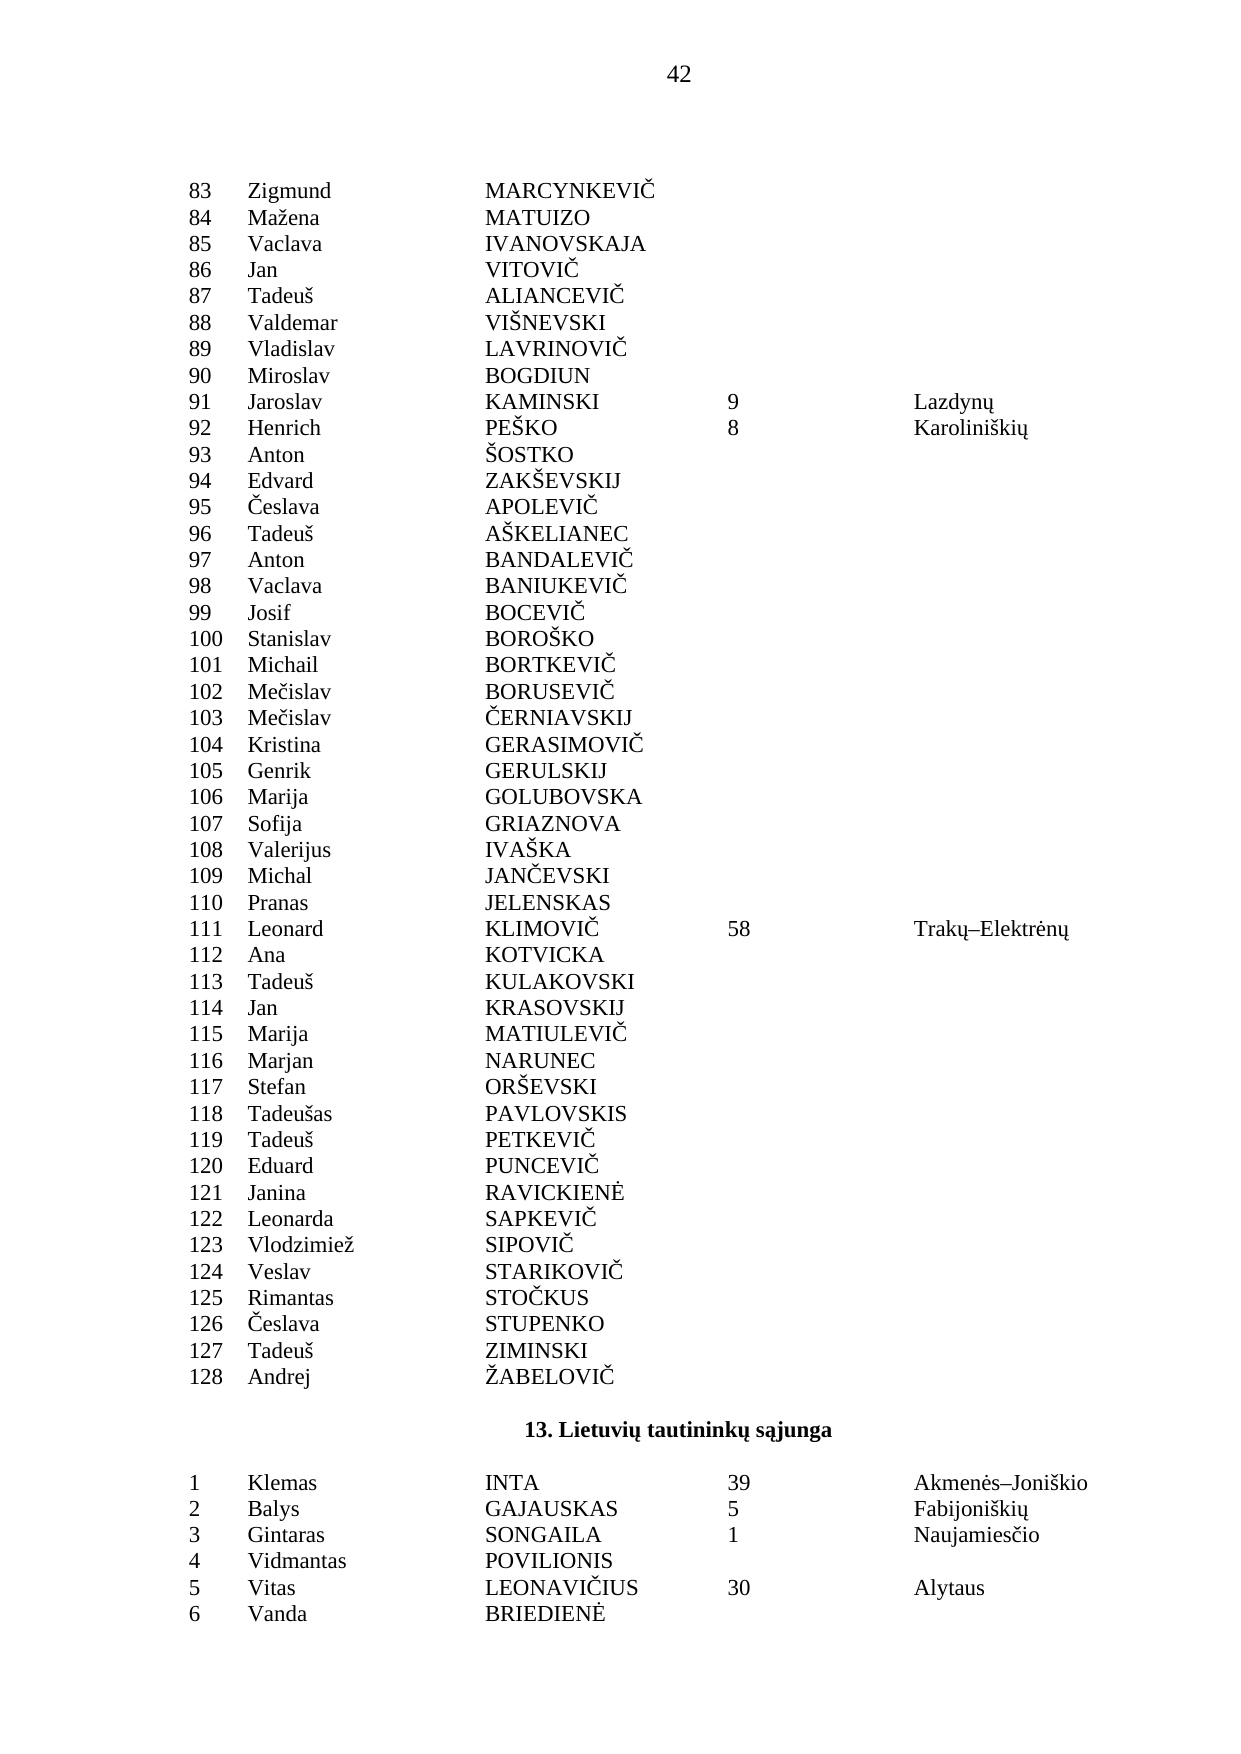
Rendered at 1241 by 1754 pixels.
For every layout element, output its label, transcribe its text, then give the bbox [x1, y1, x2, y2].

table_cell BOROŠKO [474, 625, 716, 652]
table_cell [903, 810, 1179, 836]
table_cell [903, 1310, 1179, 1337]
table_cell Leonarda [236, 1205, 473, 1231]
table_cell [903, 546, 1179, 572]
table_cell [716, 1442, 902, 1468]
table_cell Tadeuš [236, 968, 473, 994]
table_cell [903, 1363, 1179, 1389]
table_cell MATIULEVIČ [474, 1021, 716, 1047]
table_cell VIŠNEVSKI [474, 309, 716, 335]
table_cell Marjan [236, 1047, 473, 1073]
table_cell [903, 177, 1179, 203]
table_cell [716, 309, 902, 335]
table_cell INTA [474, 1469, 716, 1495]
table_cell Edvard [236, 467, 473, 493]
table_cell RAVICKIENĖ [474, 1179, 716, 1205]
table_cell Fabijoniškių [903, 1495, 1179, 1521]
table_cell 98 [177, 573, 236, 599]
table_cell [903, 1258, 1179, 1284]
table_cell 88 [177, 309, 236, 335]
table_cell Česlava [236, 494, 473, 520]
table_cell [716, 1126, 902, 1152]
table_cell Vanda [236, 1600, 473, 1627]
table_cell GOLUBOVSKA [474, 783, 716, 810]
table_cell Pranas [236, 889, 473, 915]
table_cell [903, 652, 1179, 678]
table_cell Jan [236, 256, 473, 283]
table_cell Balys [236, 1495, 473, 1521]
table_cell 90 [177, 362, 236, 388]
table_cell [716, 1548, 902, 1574]
table_cell Stefan [236, 1073, 473, 1099]
table_cell [903, 889, 1179, 915]
table_cell [903, 441, 1179, 467]
table_cell 2 [177, 1495, 236, 1521]
table_cell [903, 1100, 1179, 1126]
table_cell 83 [177, 177, 236, 203]
table_cell [903, 1390, 1179, 1416]
table_cell 13. Lietuvių tautininkų sąjunga [177, 1416, 1179, 1442]
table_cell Trakų–Elektrėnų [903, 915, 1179, 941]
table_cell [716, 783, 902, 810]
table_cell LAVRINOVIČ [474, 335, 716, 362]
table_cell 39 [716, 1469, 902, 1495]
table_cell 1 [177, 1469, 236, 1495]
table_cell [903, 1442, 1179, 1468]
table_cell Veslav [236, 1258, 473, 1284]
table_cell [903, 335, 1179, 362]
table_cell [903, 1152, 1179, 1179]
table_cell Mažena [236, 204, 473, 230]
table_cell ČERNIAVSKIJ [474, 704, 716, 731]
table_cell 118 [177, 1100, 236, 1126]
table_cell Vaclava [236, 230, 473, 256]
table_cell ZAKŠEVSKIJ [474, 467, 716, 493]
table_cell 114 [177, 994, 236, 1021]
table_cell [716, 494, 902, 520]
table_cell [716, 1310, 902, 1337]
table_cell KULAKOVSKI [474, 968, 716, 994]
table_cell Leonard [236, 915, 473, 941]
table_cell [716, 678, 902, 704]
table_cell [716, 994, 902, 1021]
table_cell 3 [177, 1521, 236, 1548]
table_cell [716, 757, 902, 783]
table_cell Vidmantas [236, 1548, 473, 1574]
table_cell [903, 520, 1179, 546]
table_cell MARCYNKEVIČ [474, 177, 716, 203]
table_cell Vitas [236, 1574, 473, 1600]
table_cell KAMINSKI [474, 388, 716, 414]
table_cell [716, 441, 902, 467]
table_cell 5 [177, 1574, 236, 1600]
table_cell Josif [236, 599, 473, 625]
table_cell Karoliniškių [903, 414, 1179, 441]
table_cell 122 [177, 1205, 236, 1231]
table_cell 6 [177, 1600, 236, 1627]
table_cell PETKEVIČ [474, 1126, 716, 1152]
table_cell [716, 230, 902, 256]
table_cell Mečislav [236, 704, 473, 731]
table_cell Henrich [236, 414, 473, 441]
table_cell 117 [177, 1073, 236, 1099]
table_cell [716, 836, 902, 862]
table_cell Kristina [236, 731, 473, 757]
table_cell Miroslav [236, 362, 473, 388]
table_cell 84 [177, 204, 236, 230]
table_cell [903, 1179, 1179, 1205]
table_cell [903, 362, 1179, 388]
table_cell Jan [236, 994, 473, 1021]
table_cell PUNCEVIČ [474, 1152, 716, 1179]
table_cell [903, 704, 1179, 731]
table_cell 87 [177, 283, 236, 309]
table_cell Tadeušas [236, 1100, 473, 1126]
table_cell Vladislav [236, 335, 473, 362]
table_cell [716, 731, 902, 757]
table_cell SAPKEVIČ [474, 1205, 716, 1231]
table_cell Sofija [236, 810, 473, 836]
table_cell Janina [236, 1179, 473, 1205]
table_cell GERASIMOVIČ [474, 731, 716, 757]
table_cell [903, 1047, 1179, 1073]
table_cell 95 [177, 494, 236, 520]
table_cell Anton [236, 546, 473, 572]
table_cell Zigmund [236, 177, 473, 203]
table_cell 108 [177, 836, 236, 862]
table_cell [903, 1126, 1179, 1152]
table_cell [903, 941, 1179, 968]
table_cell 124 [177, 1258, 236, 1284]
table_cell BANIUKEVIČ [474, 573, 716, 599]
table_cell [903, 757, 1179, 783]
table_cell 4 [177, 1548, 236, 1574]
table_cell ŠOSTKO [474, 441, 716, 467]
table_cell 1 [716, 1521, 902, 1548]
table_cell GRIAZNOVA [474, 810, 716, 836]
table_cell Andrej [236, 1363, 473, 1389]
table_cell 107 [177, 810, 236, 836]
table_cell 110 [177, 889, 236, 915]
table_cell Marija [236, 783, 473, 810]
table_cell Tadeuš [236, 1337, 473, 1363]
table_cell [716, 1205, 902, 1231]
table_cell [177, 1390, 236, 1416]
table_cell GAJAUSKAS [474, 1495, 716, 1521]
table_cell [903, 467, 1179, 493]
table_cell [903, 256, 1179, 283]
table_cell Marija [236, 1021, 473, 1047]
table_cell [903, 1231, 1179, 1258]
table_cell BORUSEVIČ [474, 678, 716, 704]
table_cell [903, 836, 1179, 862]
table_cell [716, 1600, 902, 1627]
table_cell [903, 625, 1179, 652]
table_cell [716, 362, 902, 388]
table_cell [716, 1363, 902, 1389]
table_cell [903, 783, 1179, 810]
table_cell Klemas [236, 1469, 473, 1495]
table_cell [236, 1390, 473, 1416]
table_cell KLIMOVIČ [474, 915, 716, 941]
table_cell 113 [177, 968, 236, 994]
table_cell 9 [716, 388, 902, 414]
table_cell [716, 810, 902, 836]
table_cell Lazdynų [903, 388, 1179, 414]
table_cell 105 [177, 757, 236, 783]
table_cell 125 [177, 1284, 236, 1310]
table_cell SIPOVIČ [474, 1231, 716, 1258]
table_cell [903, 230, 1179, 256]
table_cell [716, 968, 902, 994]
table_cell STUPENKO [474, 1310, 716, 1337]
table_cell VITOVIČ [474, 256, 716, 283]
table_cell [716, 1231, 902, 1258]
table_cell 119 [177, 1126, 236, 1152]
table_cell [903, 731, 1179, 757]
table_cell [716, 1258, 902, 1284]
table_cell 111 [177, 915, 236, 941]
table_cell NARUNEC [474, 1047, 716, 1073]
table_cell [716, 546, 902, 572]
table_cell JELENSKAS [474, 889, 716, 915]
table_cell 120 [177, 1152, 236, 1179]
table_cell Michail [236, 652, 473, 678]
table_cell [903, 1284, 1179, 1310]
table_cell [716, 1047, 902, 1073]
table_cell Valdemar [236, 309, 473, 335]
table_cell 123 [177, 1231, 236, 1258]
table_cell BOGDIUN [474, 362, 716, 388]
table_cell JANČEVSKI [474, 863, 716, 889]
table_cell [903, 1205, 1179, 1231]
table_cell 100 [177, 625, 236, 652]
table_cell IVAŠKA [474, 836, 716, 862]
table_cell [716, 1021, 902, 1047]
table_cell [903, 863, 1179, 889]
table_cell [903, 573, 1179, 599]
table_cell 127 [177, 1337, 236, 1363]
table_cell Akmenės–Joniškio [903, 1469, 1179, 1495]
table_cell IVANOVSKAJA [474, 230, 716, 256]
table_cell [716, 283, 902, 309]
table_cell PEŠKO [474, 414, 716, 441]
table_cell Michal [236, 863, 473, 889]
table_cell 115 [177, 1021, 236, 1047]
table_cell [716, 1100, 902, 1126]
table_cell [716, 467, 902, 493]
table_cell 93 [177, 441, 236, 467]
table_cell [903, 678, 1179, 704]
table_cell 106 [177, 783, 236, 810]
table_cell 8 [716, 414, 902, 441]
table_cell [716, 1390, 902, 1416]
table_cell 116 [177, 1047, 236, 1073]
table_cell MATUIZO [474, 204, 716, 230]
table_cell Vaclava [236, 573, 473, 599]
table_cell [716, 520, 902, 546]
table_cell PAVLOVSKIS [474, 1100, 716, 1126]
table_cell SONGAILA [474, 1521, 716, 1548]
table_cell 126 [177, 1310, 236, 1337]
table_cell Valerijus [236, 836, 473, 862]
table_cell 5 [716, 1495, 902, 1521]
table_cell [903, 1073, 1179, 1099]
table_cell ZIMINSKI [474, 1337, 716, 1363]
table_cell Stanislav [236, 625, 473, 652]
table_cell 96 [177, 520, 236, 546]
table_cell [716, 204, 902, 230]
table_cell Mečislav [236, 678, 473, 704]
table_cell KOTVICKA [474, 941, 716, 968]
table_cell [716, 704, 902, 731]
table_cell [903, 1021, 1179, 1047]
table_cell Eduard [236, 1152, 473, 1179]
table_cell Vlodzimiež [236, 1231, 473, 1258]
table_cell 94 [177, 467, 236, 493]
table_cell Rimantas [236, 1284, 473, 1310]
table_cell [716, 1179, 902, 1205]
table_cell Gintaras [236, 1521, 473, 1548]
table_cell [474, 1390, 716, 1416]
table_cell [903, 1337, 1179, 1363]
table_cell [903, 309, 1179, 335]
table_cell Anton [236, 441, 473, 467]
table_cell Ana [236, 941, 473, 968]
table_cell BANDALEVIČ [474, 546, 716, 572]
table_cell 121 [177, 1179, 236, 1205]
table_cell STOČKUS [474, 1284, 716, 1310]
table_cell POVILIONIS [474, 1548, 716, 1574]
table_cell [716, 599, 902, 625]
table_cell [716, 1284, 902, 1310]
table_cell Naujamiesčio [903, 1521, 1179, 1548]
table_cell [716, 652, 902, 678]
table_cell Tadeuš [236, 520, 473, 546]
table_cell Česlava [236, 1310, 473, 1337]
table_cell [903, 994, 1179, 1021]
table_cell 99 [177, 599, 236, 625]
table_cell [716, 625, 902, 652]
table_cell 89 [177, 335, 236, 362]
table_cell [903, 283, 1179, 309]
table_cell ŽABELOVIČ [474, 1363, 716, 1389]
table_cell 101 [177, 652, 236, 678]
table_cell [903, 1548, 1179, 1574]
table_cell [236, 1442, 473, 1468]
table_cell 128 [177, 1363, 236, 1389]
table_cell 103 [177, 704, 236, 731]
table_cell KRASOVSKIJ [474, 994, 716, 1021]
table_cell Jaroslav [236, 388, 473, 414]
table_cell [903, 494, 1179, 520]
table_cell GERULSKIJ [474, 757, 716, 783]
table_cell Genrik [236, 757, 473, 783]
table_cell BRIEDIENĖ [474, 1600, 716, 1627]
table_cell [716, 335, 902, 362]
table_cell 112 [177, 941, 236, 968]
table_cell [716, 941, 902, 968]
table_cell [474, 1442, 716, 1468]
table_cell [716, 573, 902, 599]
table_cell 97 [177, 546, 236, 572]
table_cell [716, 863, 902, 889]
table_cell 85 [177, 230, 236, 256]
table_cell [716, 889, 902, 915]
table_cell 30 [716, 1574, 902, 1600]
table_cell AŠKELIANEC [474, 520, 716, 546]
table_cell [903, 1600, 1179, 1627]
table_cell STARIKOVIČ [474, 1258, 716, 1284]
table_cell [716, 1152, 902, 1179]
table_cell ALIANCEVIČ [474, 283, 716, 309]
table_cell [177, 1442, 236, 1468]
table_cell APOLEVIČ [474, 494, 716, 520]
table_cell 86 [177, 256, 236, 283]
table_cell LEONAVIČIUS [474, 1574, 716, 1600]
table_cell Tadeuš [236, 1126, 473, 1152]
table_cell 91 [177, 388, 236, 414]
table_cell 104 [177, 731, 236, 757]
table_cell [716, 177, 902, 203]
table_cell [716, 1073, 902, 1099]
table_cell Alytaus [903, 1574, 1179, 1600]
table_cell BORTKEVIČ [474, 652, 716, 678]
table_cell 102 [177, 678, 236, 704]
table_cell [716, 1337, 902, 1363]
table_cell [716, 256, 902, 283]
table_cell ORŠEVSKI [474, 1073, 716, 1099]
table_cell Tadeuš [236, 283, 473, 309]
table_cell 109 [177, 863, 236, 889]
table_cell 58 [716, 915, 902, 941]
table_cell [903, 968, 1179, 994]
table_cell [903, 204, 1179, 230]
table_cell 92 [177, 414, 236, 441]
table_cell BOCEVIČ [474, 599, 716, 625]
table_cell [903, 599, 1179, 625]
